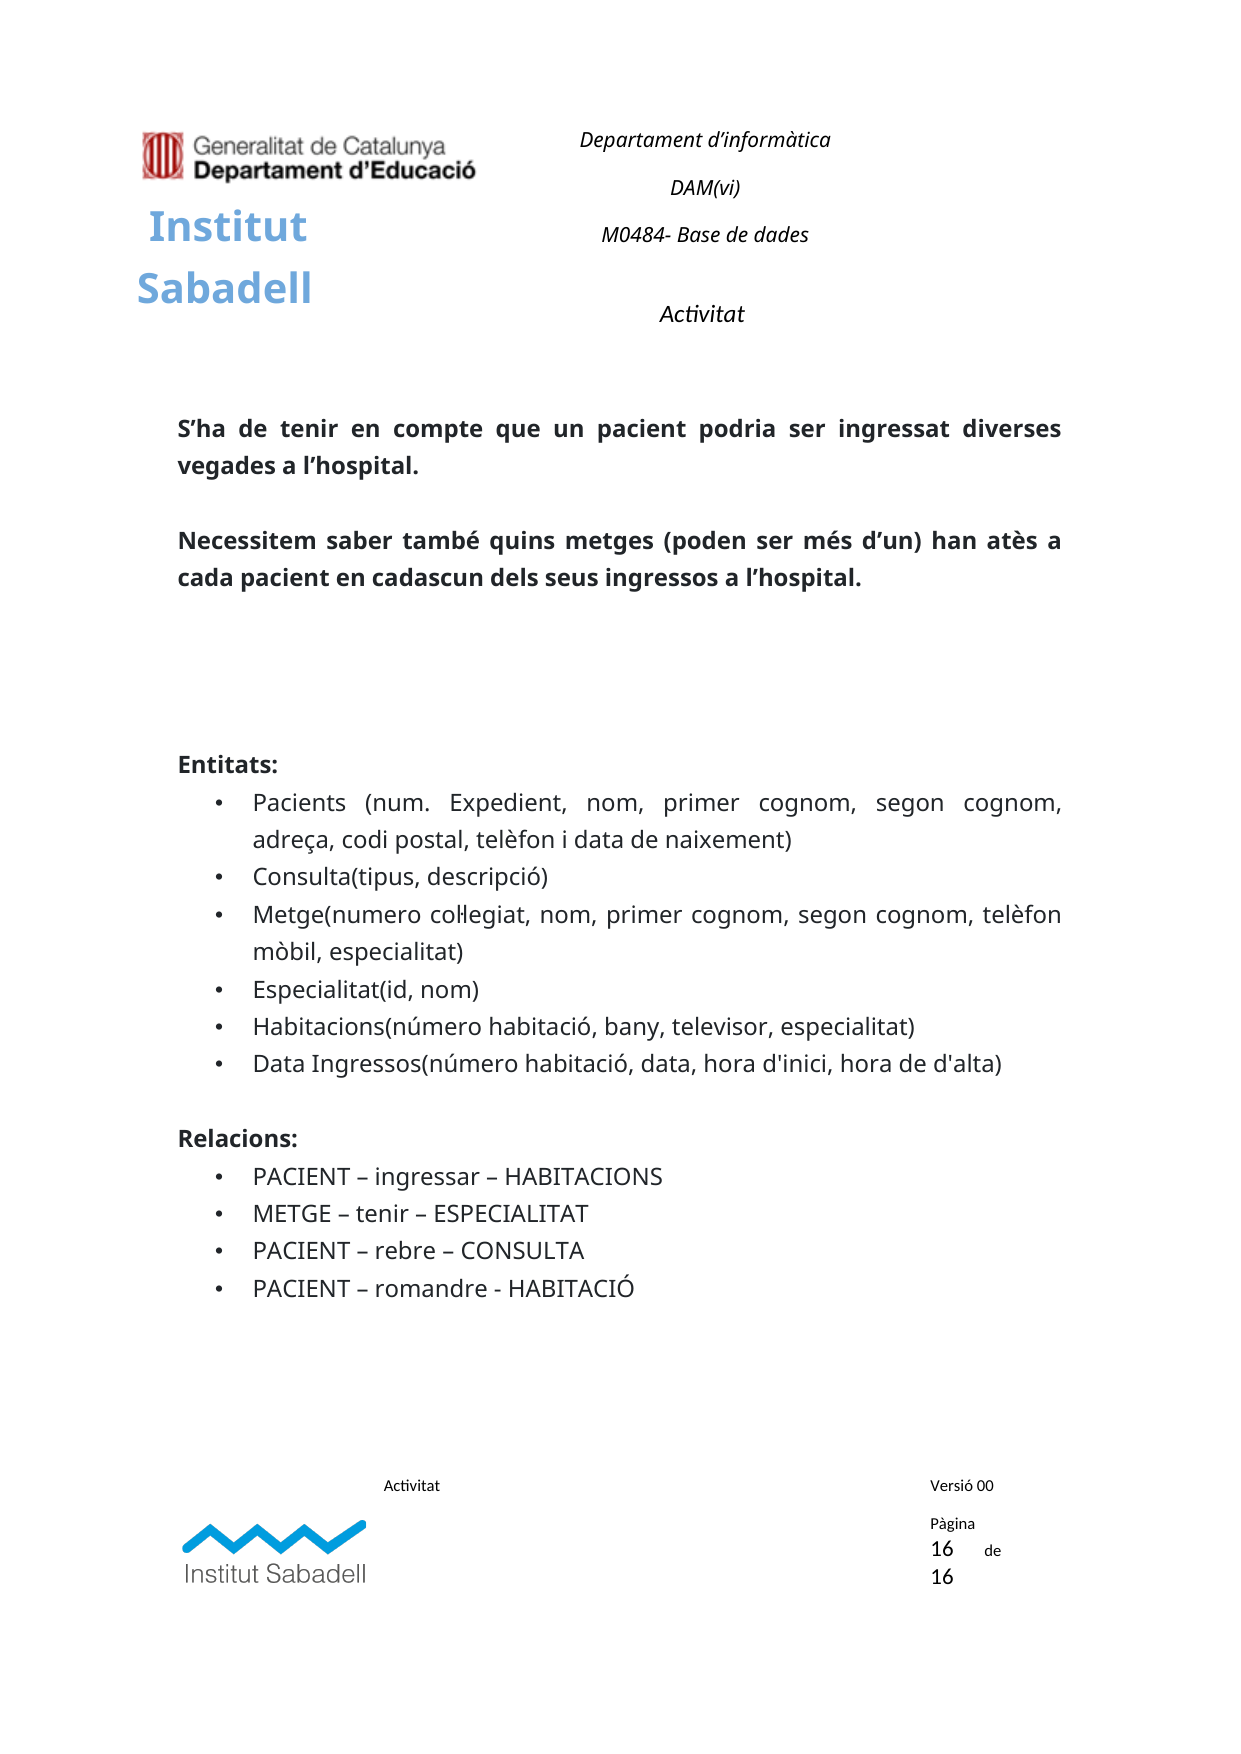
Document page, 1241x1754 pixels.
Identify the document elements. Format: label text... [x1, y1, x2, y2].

list PACIENT – rebre – CONSULTA [215, 1234, 1063, 1267]
picture [135, 126, 490, 193]
text S’ha de tenir en compte que un pacient podria ser ingressat diverses vegades a l’hospital. [177, 411, 1063, 481]
text Relacions: [177, 1122, 1063, 1154]
picture [182, 1528, 367, 1589]
text Necessitem saber també quins metges (poden ser més d’un) han atès a cada pacient en cadascun dels seus ingressos a l’hospital. [177, 524, 1063, 594]
list Data Ingressos(número habitació, data, hora d'inici, hora de d'alta) [215, 1047, 1063, 1080]
text Entitats: [177, 748, 1063, 781]
list METGE – tenir – ESPECIALITAT [215, 1197, 1063, 1229]
list PACIENT – ingressar – HABITACIONS [215, 1159, 1063, 1192]
list Especialitat(id, nom) [215, 972, 1063, 1005]
list Habitacions(número habitació, bany, televisor, especialitat) [215, 1010, 1063, 1042]
list Consulta(tipus, descripció) [215, 860, 1063, 893]
list Metge(numero col·legiat, nom, primer cognom, segon cognom, telèfon mòbil, especialitat) [215, 898, 1063, 968]
list Pacients (num. Expedient, nom, primer cognom, segon cognom, adreça, codi postal, telèfon i data de naixement) [215, 785, 1063, 855]
list PACIENT – romandre - HABITACIÓ [215, 1272, 1063, 1304]
picture [182, 1520, 359, 1545]
